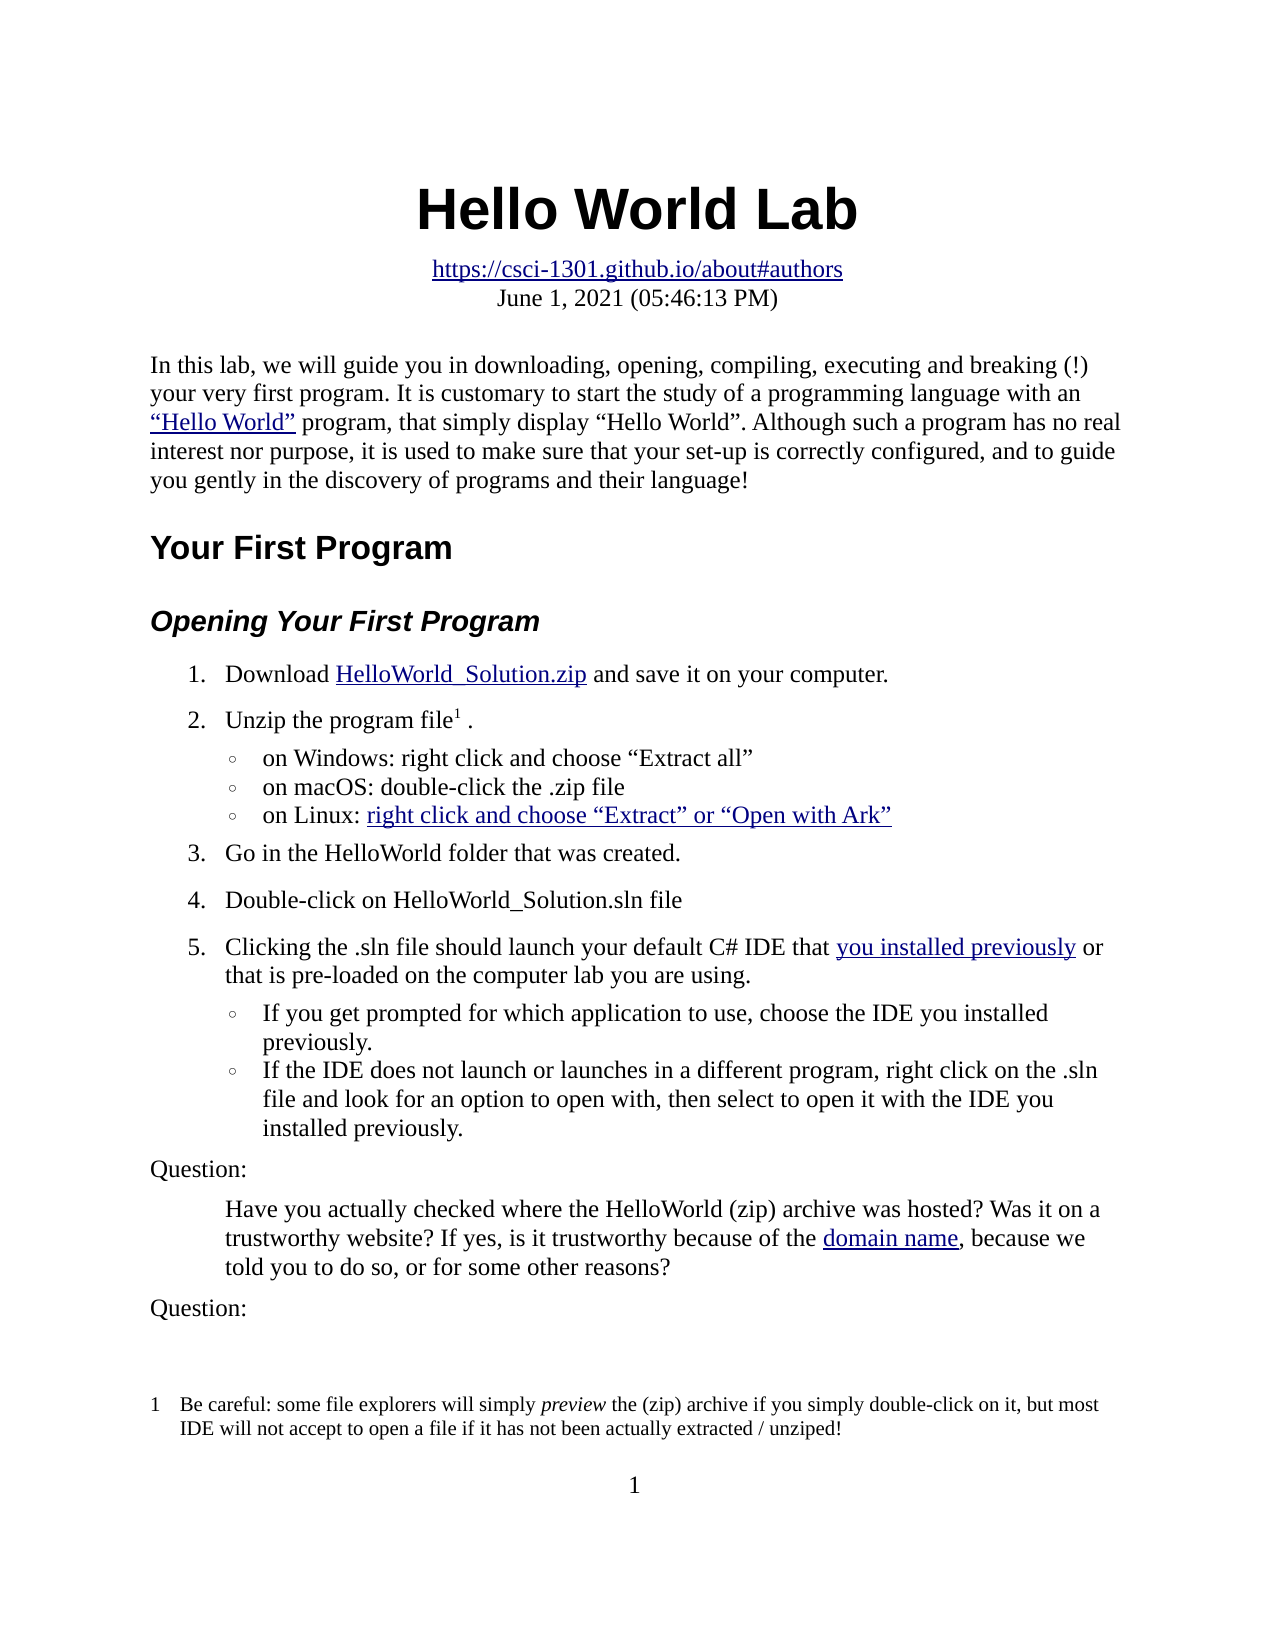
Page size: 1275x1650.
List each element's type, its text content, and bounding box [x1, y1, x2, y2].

text https://csci-1301.github.io/about#authors [150, 254, 1125, 283]
text Question: [150, 1154, 1125, 1182]
list Unzip the program file . [187, 705, 1125, 734]
list If you get prompted for which application to use, choose the IDE you installed previously. [225, 998, 1125, 1056]
list on Windows: right click and choose “Extract all” [225, 743, 1125, 772]
list Go in the HelloWorld folder that was created. [187, 838, 1125, 867]
subtitle Your First Program [150, 527, 1125, 566]
text In this lab, we will guide you in downloading, opening, compiling, executing and breaking (!) your very first program. It is customary to start the study of a programming language with an “Hello World” program, that simply display “Hello World”. Although such a program has no real interest nor purpose, it is used to make sure that your set-up is correctly configured, and to guide you gently in the discovery of programs and their language! [150, 350, 1125, 493]
list Download HelloWorld_Solution.zip and save it on your computer. [187, 659, 1125, 687]
list on Linux: right click and choose “Extract” or “Open with Ark” [225, 801, 1125, 829]
list Double-click on HelloWorld_Solution.sln file [187, 885, 1125, 914]
text Have you actually checked where the HelloWorld (zip) archive was hosted? Was it on a trustworthy website? If yes, is it trustworthy because of the domain name, because we told you to do so, or for some other reasons? [225, 1194, 1125, 1281]
list on macOS: double-click the .zip file [225, 772, 1125, 801]
subtitle Opening Your First Program [150, 604, 1125, 637]
title Hello World Lab [150, 175, 1125, 242]
list If the IDE does not launch or launches in a different program, right click on the .sln file and look for an option to open with, then select to open it with the IDE you installed previously. [225, 1056, 1125, 1142]
list Be careful: some file explorers will simply preview the (zip) archive if you simply double-click on it, but most IDE will not accept to open a file if it has not been actually extracted / unziped! [150, 1392, 1125, 1440]
text June 1, 2021 (05:46:13 PM) [150, 283, 1125, 312]
list Clicking the .sln file should launch your default C# IDE that you installed previously or that is pre-loaded on the computer lab you are using. [187, 932, 1125, 989]
text Question: [150, 1293, 1125, 1321]
